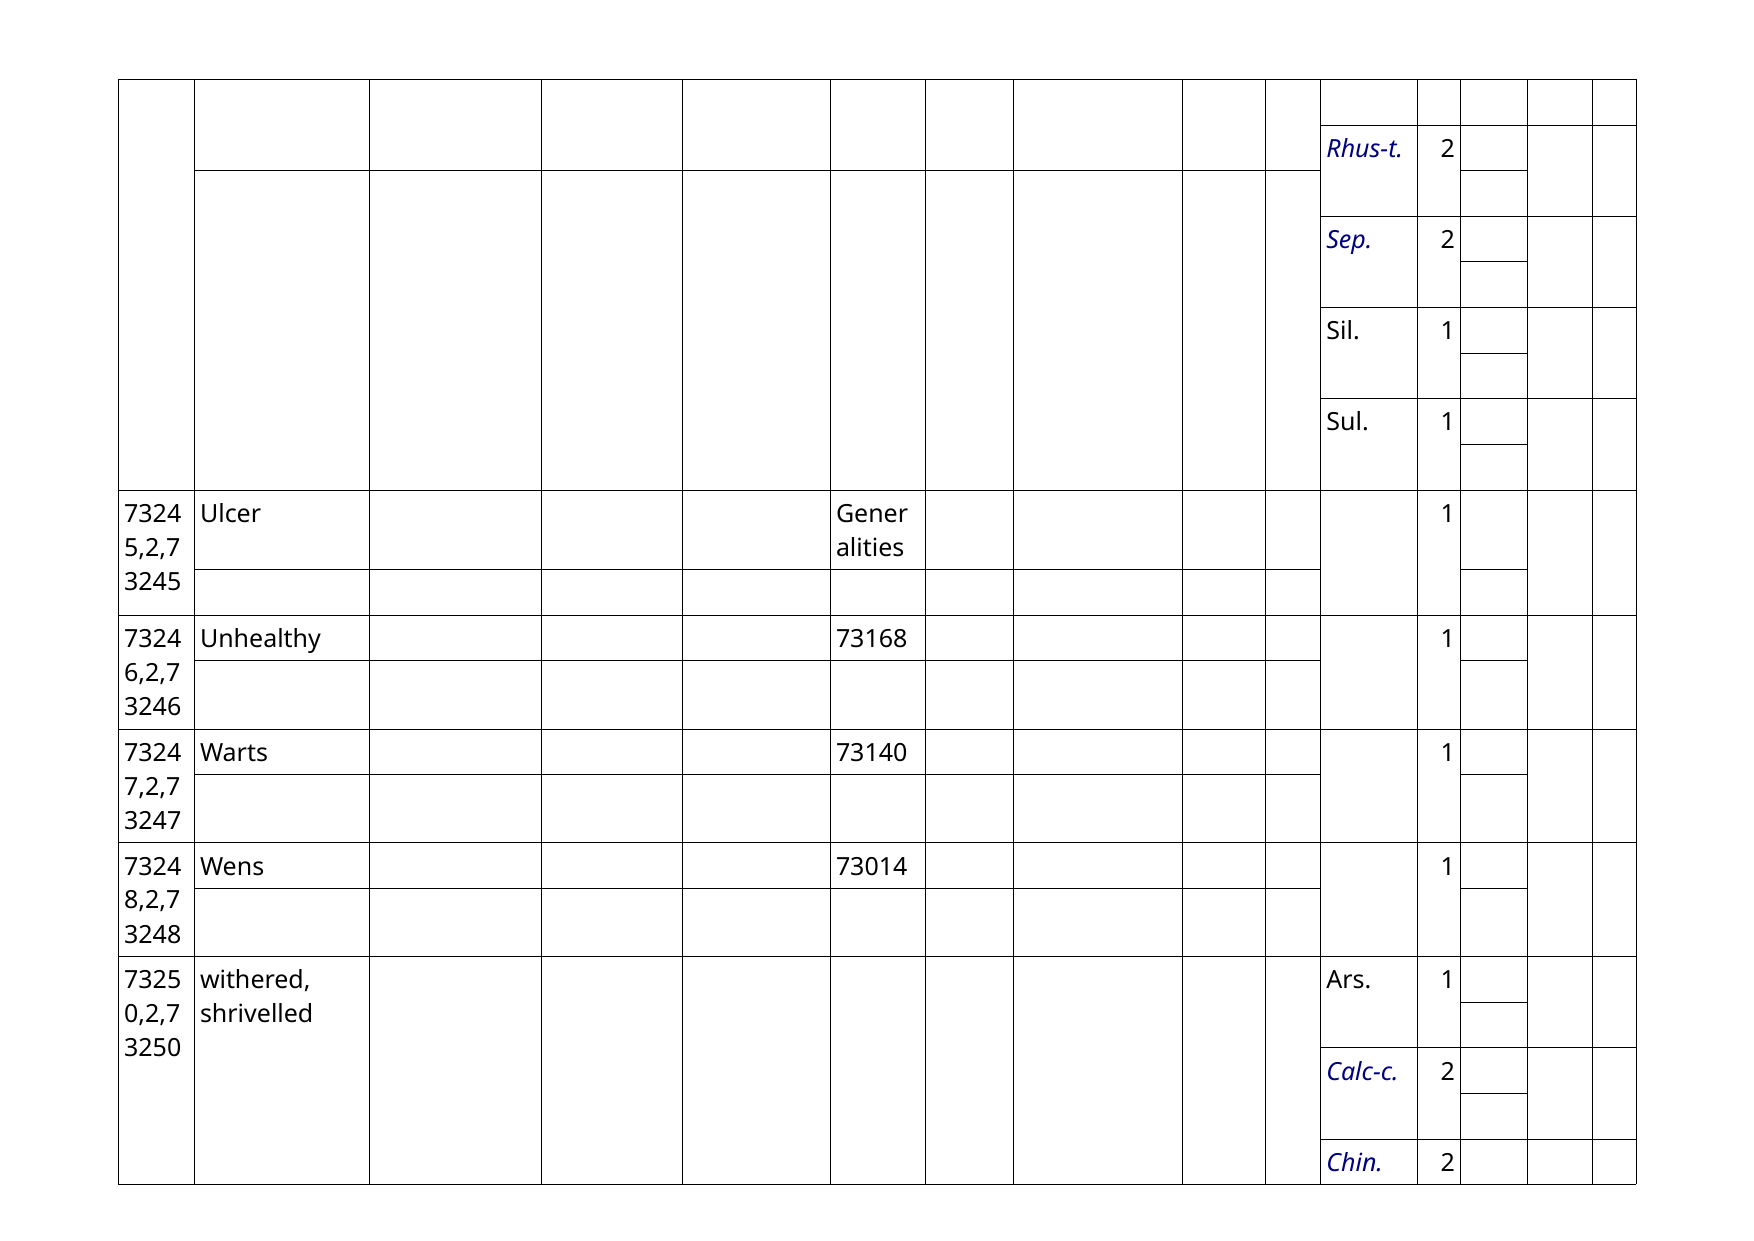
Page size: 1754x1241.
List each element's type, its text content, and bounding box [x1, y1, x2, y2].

table_cell [1528, 730, 1592, 842]
table_cell [1461, 354, 1527, 398]
table_cell [370, 570, 541, 615]
table_cell [926, 661, 1013, 728]
table_cell 73245,2,73245 [119, 491, 194, 615]
table_cell [683, 889, 830, 956]
table_cell [1183, 661, 1265, 728]
table_cell [1266, 616, 1320, 660]
table_cell [1461, 661, 1527, 728]
table_cell Ars. [1321, 957, 1417, 1047]
table_cell [831, 570, 925, 615]
table_cell [542, 616, 682, 660]
table_cell Sil. [1321, 308, 1417, 398]
table_cell 1 [1418, 399, 1460, 489]
table_cell [1014, 570, 1182, 615]
table_cell [683, 80, 830, 170]
table_cell [1528, 217, 1592, 307]
table_cell 2 [1418, 1048, 1460, 1138]
table_cell [1266, 661, 1320, 728]
table_cell [195, 80, 369, 170]
table_cell [195, 661, 369, 728]
table_cell [926, 616, 1013, 660]
table_cell [1461, 843, 1527, 888]
table_cell [1183, 616, 1265, 660]
table_cell [542, 775, 682, 842]
table_cell [1321, 730, 1417, 842]
table_cell [1014, 616, 1182, 660]
table_cell [926, 80, 1013, 170]
table_cell [1321, 616, 1417, 728]
table_cell [926, 889, 1013, 956]
table_cell [370, 957, 541, 1184]
table_cell [1528, 126, 1592, 216]
table_cell [831, 661, 925, 728]
table_cell [831, 171, 925, 489]
table_cell [926, 730, 1013, 774]
table_cell [1183, 171, 1265, 489]
table_cell 1 [1418, 957, 1460, 1047]
table_cell [1014, 730, 1182, 774]
table_cell [1014, 889, 1182, 956]
table_cell [370, 730, 541, 774]
table_cell [1461, 1094, 1527, 1138]
table_cell [1528, 491, 1592, 615]
table_cell [370, 843, 541, 888]
table_cell [1461, 80, 1527, 124]
table_cell 73247,2,73247 [119, 730, 194, 842]
table_cell [1461, 1003, 1527, 1047]
table_cell 73140 [831, 730, 925, 774]
table_cell [1593, 843, 1636, 956]
table_cell [1593, 957, 1636, 1047]
table_cell [1183, 570, 1265, 615]
table_cell 73250,2,73250 [119, 957, 194, 1184]
table_cell 1 [1418, 843, 1460, 956]
table_cell [119, 80, 194, 489]
table_cell [1461, 1140, 1527, 1184]
table_cell [370, 889, 541, 956]
table_cell [1461, 491, 1527, 569]
table_cell [926, 775, 1013, 842]
table_cell [542, 80, 682, 170]
table_cell [1528, 308, 1592, 398]
table_cell [683, 491, 830, 569]
table_cell [1528, 616, 1592, 728]
table_cell [542, 730, 682, 774]
table_cell [1418, 80, 1460, 124]
table_cell [1593, 491, 1636, 615]
table_cell [1528, 1048, 1592, 1138]
table_cell 73246,2,73246 [119, 616, 194, 728]
table_cell withered, shrivelled [195, 957, 369, 1184]
table_cell [195, 775, 369, 842]
table_cell [370, 775, 541, 842]
table_cell [831, 889, 925, 956]
table_cell Rhus-t. [1321, 126, 1417, 216]
table_cell [1461, 730, 1527, 774]
table_cell Generalities [831, 491, 925, 569]
table_cell Calc-c. [1321, 1048, 1417, 1138]
table_cell [1461, 957, 1527, 1002]
table_cell [370, 661, 541, 728]
table_cell [1321, 491, 1417, 615]
table_cell [1593, 1140, 1636, 1184]
table_cell [1014, 491, 1182, 569]
table_cell [683, 957, 830, 1184]
table_cell [1266, 730, 1320, 774]
table_cell 73168 [831, 616, 925, 660]
table_cell [1266, 80, 1320, 170]
table_cell [1183, 775, 1265, 842]
table_cell Sul. [1321, 399, 1417, 489]
table_cell [1266, 957, 1320, 1184]
table_cell [542, 661, 682, 728]
table_cell [683, 171, 830, 489]
table_cell [370, 616, 541, 660]
table_cell [1266, 570, 1320, 615]
table_cell 2 [1418, 1140, 1460, 1184]
table_cell [542, 957, 682, 1184]
table_cell [195, 171, 369, 489]
table_cell [542, 171, 682, 489]
table_cell 1 [1418, 308, 1460, 398]
table_cell [926, 491, 1013, 569]
table_cell [1461, 616, 1527, 660]
table_cell 2 [1418, 217, 1460, 307]
table_cell [1266, 171, 1320, 489]
table_cell [1183, 80, 1265, 170]
table_cell [1528, 843, 1592, 956]
table_cell [831, 80, 925, 170]
table_cell Sep. [1321, 217, 1417, 307]
table_cell [1593, 80, 1636, 124]
table_cell [370, 80, 541, 170]
table_cell Warts [195, 730, 369, 774]
table_cell 73248,2,73248 [119, 843, 194, 956]
table_cell 1 [1418, 491, 1460, 615]
table_cell [195, 570, 369, 615]
table_cell [1183, 843, 1265, 888]
table_cell [926, 843, 1013, 888]
table_cell [1266, 889, 1320, 956]
table_cell [542, 889, 682, 956]
table_cell [1461, 262, 1527, 307]
table_cell [831, 957, 925, 1184]
table_cell [1461, 399, 1527, 444]
table_cell 2 [1418, 126, 1460, 216]
table_cell [542, 570, 682, 615]
table_cell [683, 616, 830, 660]
table_cell [1593, 126, 1636, 216]
table_cell [1593, 1048, 1636, 1138]
table_cell [1183, 957, 1265, 1184]
table_cell 1 [1418, 730, 1460, 842]
table_cell 1 [1418, 616, 1460, 728]
table_cell [1593, 399, 1636, 489]
table_cell [1014, 843, 1182, 888]
table_cell [1593, 730, 1636, 842]
table_cell Chin. [1321, 1140, 1417, 1184]
table_cell [1266, 491, 1320, 569]
table_cell [1183, 491, 1265, 569]
table_cell [542, 491, 682, 569]
table_cell [1593, 616, 1636, 728]
table_cell [1461, 775, 1527, 842]
table_cell [1593, 308, 1636, 398]
table_cell [1183, 889, 1265, 956]
table_cell [1461, 1048, 1527, 1093]
table_cell [1528, 1140, 1592, 1184]
table_cell 73014 [831, 843, 925, 888]
table_cell [1461, 126, 1527, 170]
table_cell [1461, 217, 1527, 261]
table_cell [1461, 570, 1527, 615]
table_cell [683, 843, 830, 888]
table_cell [1461, 445, 1527, 489]
table_cell Unhealthy [195, 616, 369, 660]
table_cell [1014, 171, 1182, 489]
table_cell [1528, 80, 1592, 124]
table_cell [1266, 843, 1320, 888]
table_cell [1321, 843, 1417, 956]
table_cell [683, 730, 830, 774]
table_cell [1461, 889, 1527, 956]
table_cell [683, 775, 830, 842]
table_cell [1528, 399, 1592, 489]
table_cell [831, 775, 925, 842]
table_cell [370, 171, 541, 489]
table_cell [1014, 957, 1182, 1184]
table_cell [1183, 730, 1265, 774]
table_cell [1014, 775, 1182, 842]
table_cell Ulcer [195, 491, 369, 569]
table_cell [1461, 171, 1527, 216]
table_cell [1593, 217, 1636, 307]
table_cell Wens [195, 843, 369, 888]
table_cell [926, 171, 1013, 489]
table_cell [683, 661, 830, 728]
table_cell [683, 570, 830, 615]
table_cell [1014, 661, 1182, 728]
table_cell [542, 843, 682, 888]
table_cell [926, 957, 1013, 1184]
table_cell [926, 570, 1013, 615]
table_cell [1461, 308, 1527, 353]
table_cell [1014, 80, 1182, 170]
table_cell [370, 491, 541, 569]
table_cell [1528, 957, 1592, 1047]
table_cell [1321, 80, 1417, 124]
table_cell [195, 889, 369, 956]
table_cell [1266, 775, 1320, 842]
